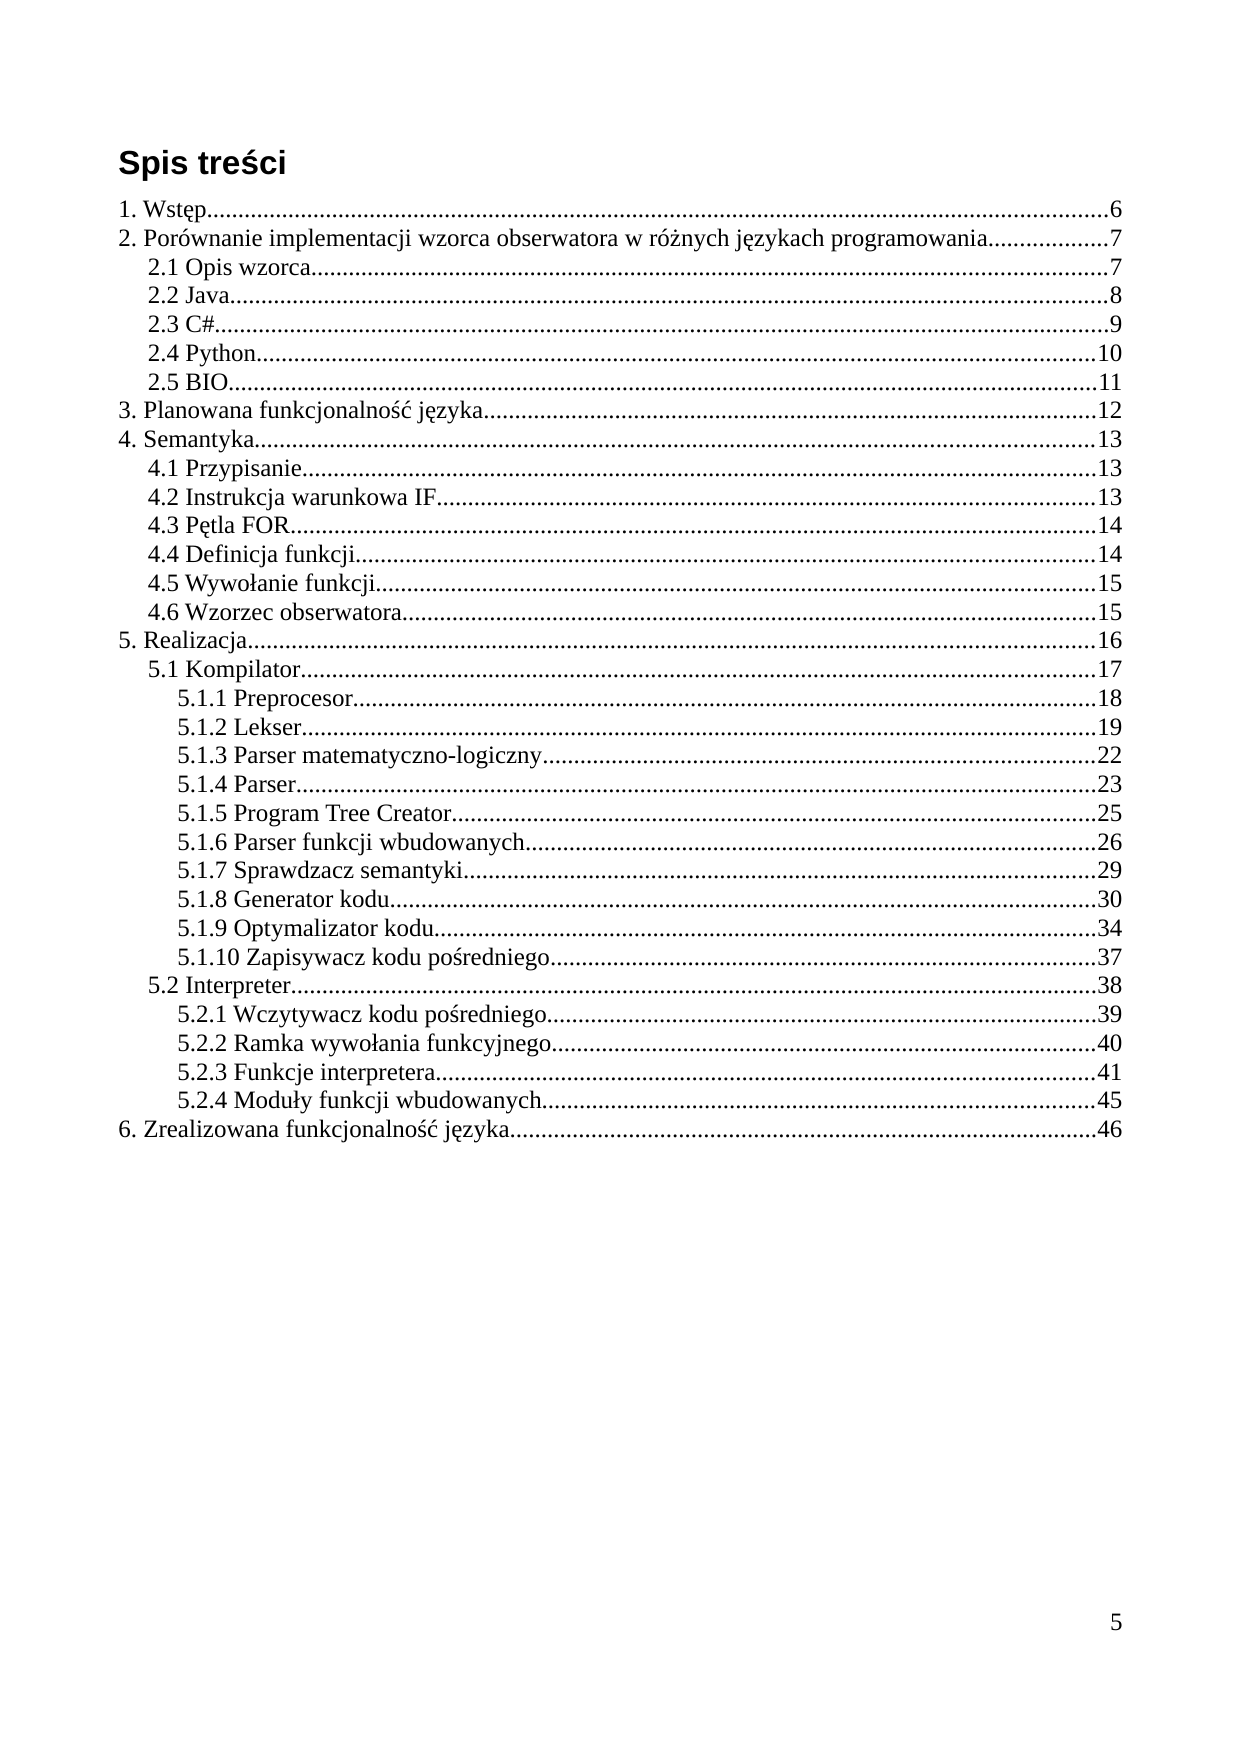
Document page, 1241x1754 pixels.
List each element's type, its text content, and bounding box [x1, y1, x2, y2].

text 5.1.10 Zapisywacz kodu pośredniego 37 [177, 942, 1122, 970]
text 1. Wstęp 6 [118, 194, 1122, 223]
text 4.3 Pętla FOR 14 [148, 510, 1122, 539]
text 6. Zrealizowana funkcjonalność języka 46 [118, 1114, 1122, 1143]
text 5. Realizacja 16 [118, 625, 1122, 654]
text 4.5 Wywołanie funkcji 15 [148, 568, 1122, 597]
text 5.1.9 Optymalizator kodu 34 [177, 913, 1122, 942]
text 5.2 Interpreter 38 [148, 970, 1122, 999]
text 5.2.2 Ramka wywołania funkcyjnego 40 [177, 1028, 1122, 1057]
text 5.2.1 Wczytywacz kodu pośredniego 39 [177, 999, 1122, 1028]
text 4. Semantyka 13 [118, 424, 1122, 453]
text 5.1.5 Program Tree Creator 25 [177, 798, 1122, 827]
text 2.2 Java 8 [148, 280, 1122, 309]
text 4.2 Instrukcja warunkowa IF 13 [148, 482, 1122, 510]
text 2. Porównanie implementacji wzorca obserwatora w różnych językach programowania 7 [118, 223, 1122, 252]
text 4.6 Wzorzec obserwatora 15 [148, 597, 1122, 625]
text 5.1.4 Parser 23 [177, 769, 1122, 798]
text 5.1.7 Sprawdzacz semantyki 29 [177, 855, 1122, 884]
text 5.1 Kompilator 17 [148, 654, 1122, 683]
text 4.4 Definicja funkcji 14 [148, 539, 1122, 568]
text 5.2.3 Funkcje interpretera 41 [177, 1057, 1122, 1085]
text 5.1.6 Parser funkcji wbudowanych 26 [177, 827, 1122, 855]
text 5.1.3 Parser matematyczno-logiczny 22 [177, 740, 1122, 769]
text 5.2.4 Moduły funkcji wbudowanych 45 [177, 1085, 1122, 1114]
text 2.5 BIO 11 [148, 367, 1122, 395]
text 2.1 Opis wzorca 7 [148, 252, 1122, 280]
text 2.3 C# 9 [148, 309, 1122, 338]
text 5.1.8 Generator kodu 30 [177, 884, 1122, 913]
text 5.1.1 Preprocesor 18 [177, 683, 1122, 712]
text 5.1.2 Lekser 19 [177, 712, 1122, 740]
subtitle Spis treści [118, 143, 1122, 182]
text 4.1 Przypisanie 13 [148, 453, 1122, 482]
text 2.4 Python 10 [148, 338, 1122, 367]
text 3. Planowana funkcjonalność języka 12 [118, 395, 1122, 424]
